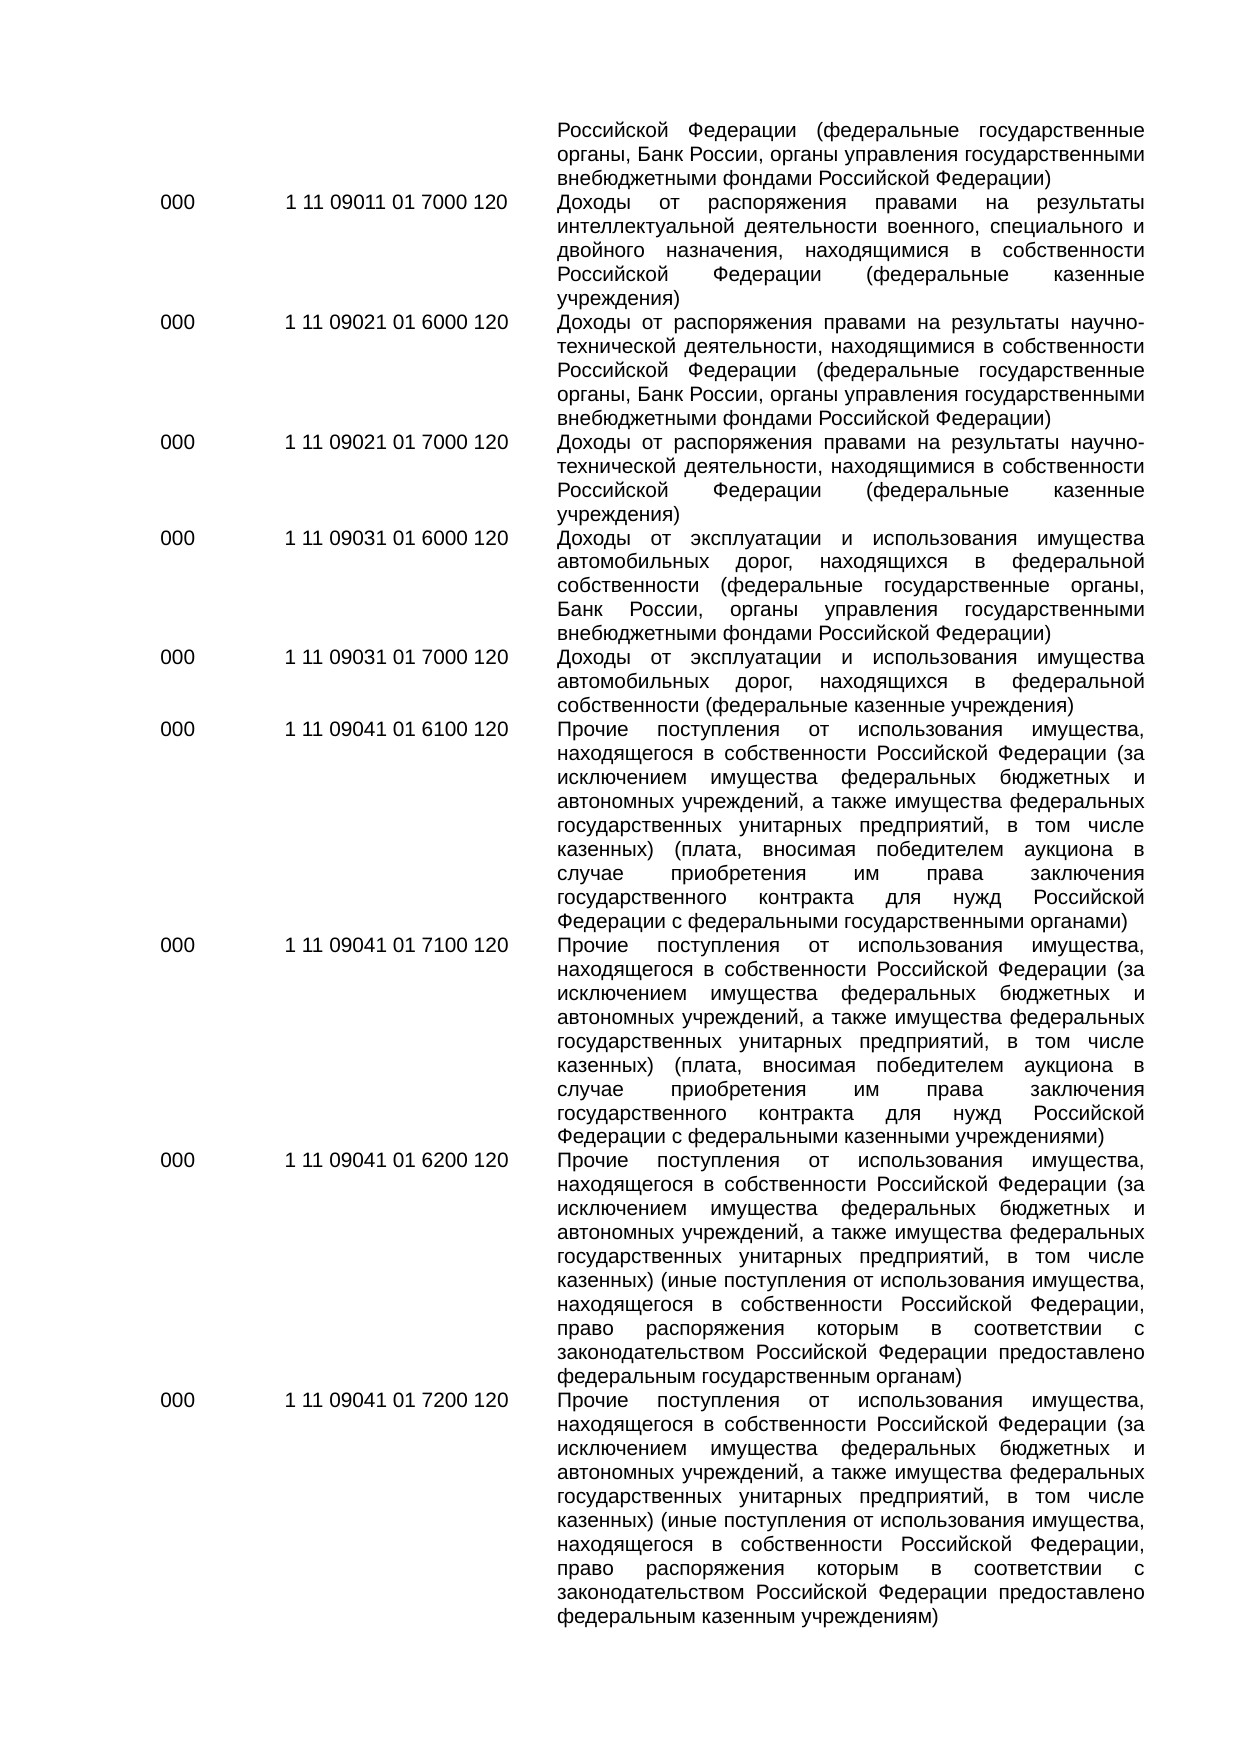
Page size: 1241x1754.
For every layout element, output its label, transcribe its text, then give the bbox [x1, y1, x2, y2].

table_cell 1 11 09031 01 7000 120 [237, 645, 556, 717]
table_cell Доходы от распоряжения правами на результаты интеллектуальной деятельности военного, специального и двойного назначения, находящимися в собственности Российской Федерации (федеральные казенные учреждения) [556, 190, 1146, 310]
table_cell 1 11 09021 01 6000 120 [237, 310, 556, 429]
table_cell Доходы от распоряжения правами на результаты научно-технической деятельности, находящимися в собственности Российской Федерации (федеральные государственные органы, Банк России, органы управления государственными внебюджетными фондами Российской Федерации) [556, 310, 1146, 429]
table_cell Доходы от эксплуатации и использования имущества автомобильных дорог, находящихся в федеральной собственности (федеральные государственные органы, Банк России, органы управления государственными внебюджетными фондами Российской Федерации) [556, 525, 1146, 645]
table_cell Прочие поступления от использования имущества, находящегося в собственности Российской Федерации (за исключением имущества федеральных бюджетных и автономных учреждений, а также имущества федеральных государственных унитарных предприятий, в том числе казенных) (иные поступления от использования имущества, находящегося в собственности Российской Федерации, право распоряжения которым в соответствии с законодательством Российской Федерации предоставлено федеральным казенным учреждениям) [556, 1388, 1146, 1627]
table_cell 000 [118, 933, 237, 1148]
table_cell 000 [118, 645, 237, 717]
table_cell 1 11 09041 01 7200 120 [237, 1388, 556, 1627]
table_cell 1 11 09021 01 7000 120 [237, 430, 556, 525]
table_cell Доходы от распоряжения правами на результаты научно-технической деятельности, находящимися в собственности Российской Федерации (федеральные казенные учреждения) [556, 430, 1146, 525]
table_cell 1 11 09041 01 7100 120 [237, 933, 556, 1148]
table_cell 000 [118, 717, 237, 933]
table_cell [118, 118, 237, 190]
table_cell 000 [118, 525, 237, 645]
table_cell 000 [118, 430, 237, 525]
table_cell [237, 118, 556, 190]
table_cell 000 [118, 1148, 237, 1388]
table_cell 1 11 09031 01 6000 120 [237, 525, 556, 645]
table_cell 000 [118, 190, 237, 310]
table_cell 000 [118, 1388, 237, 1627]
table_cell 1 11 09041 01 6200 120 [237, 1148, 556, 1388]
table_cell Прочие поступления от использования имущества, находящегося в собственности Российской Федерации (за исключением имущества федеральных бюджетных и автономных учреждений, а также имущества федеральных государственных унитарных предприятий, в том числе казенных) (плата, вносимая победителем аукциона в случае приобретения им права заключения государственного контракта для нужд Российской Федерации с федеральными казенными учреждениями) [556, 933, 1146, 1148]
table_cell Прочие поступления от использования имущества, находящегося в собственности Российской Федерации (за исключением имущества федеральных бюджетных и автономных учреждений, а также имущества федеральных государственных унитарных предприятий, в том числе казенных) (иные поступления от использования имущества, находящегося в собственности Российской Федерации, право распоряжения которым в соответствии с законодательством Российской Федерации предоставлено федеральным государственным органам) [556, 1148, 1146, 1388]
table_cell Прочие поступления от использования имущества, находящегося в собственности Российской Федерации (за исключением имущества федеральных бюджетных и автономных учреждений, а также имущества федеральных государственных унитарных предприятий, в том числе казенных) (плата, вносимая победителем аукциона в случае приобретения им права заключения государственного контракта для нужд Российской Федерации с федеральными государственными органами) [556, 717, 1146, 933]
table_cell 1 11 09041 01 6100 120 [237, 717, 556, 933]
table_cell 000 [118, 310, 237, 429]
table_cell 1 11 09011 01 7000 120 [237, 190, 556, 310]
table_cell Доходы от эксплуатации и использования имущества автомобильных дорог, находящихся в федеральной собственности (федеральные казенные учреждения) [556, 645, 1146, 717]
table_cell Российской Федерации (федеральные государственные органы, Банк России, органы управления государственными внебюджетными фондами Российской Федерации) [556, 118, 1146, 190]
